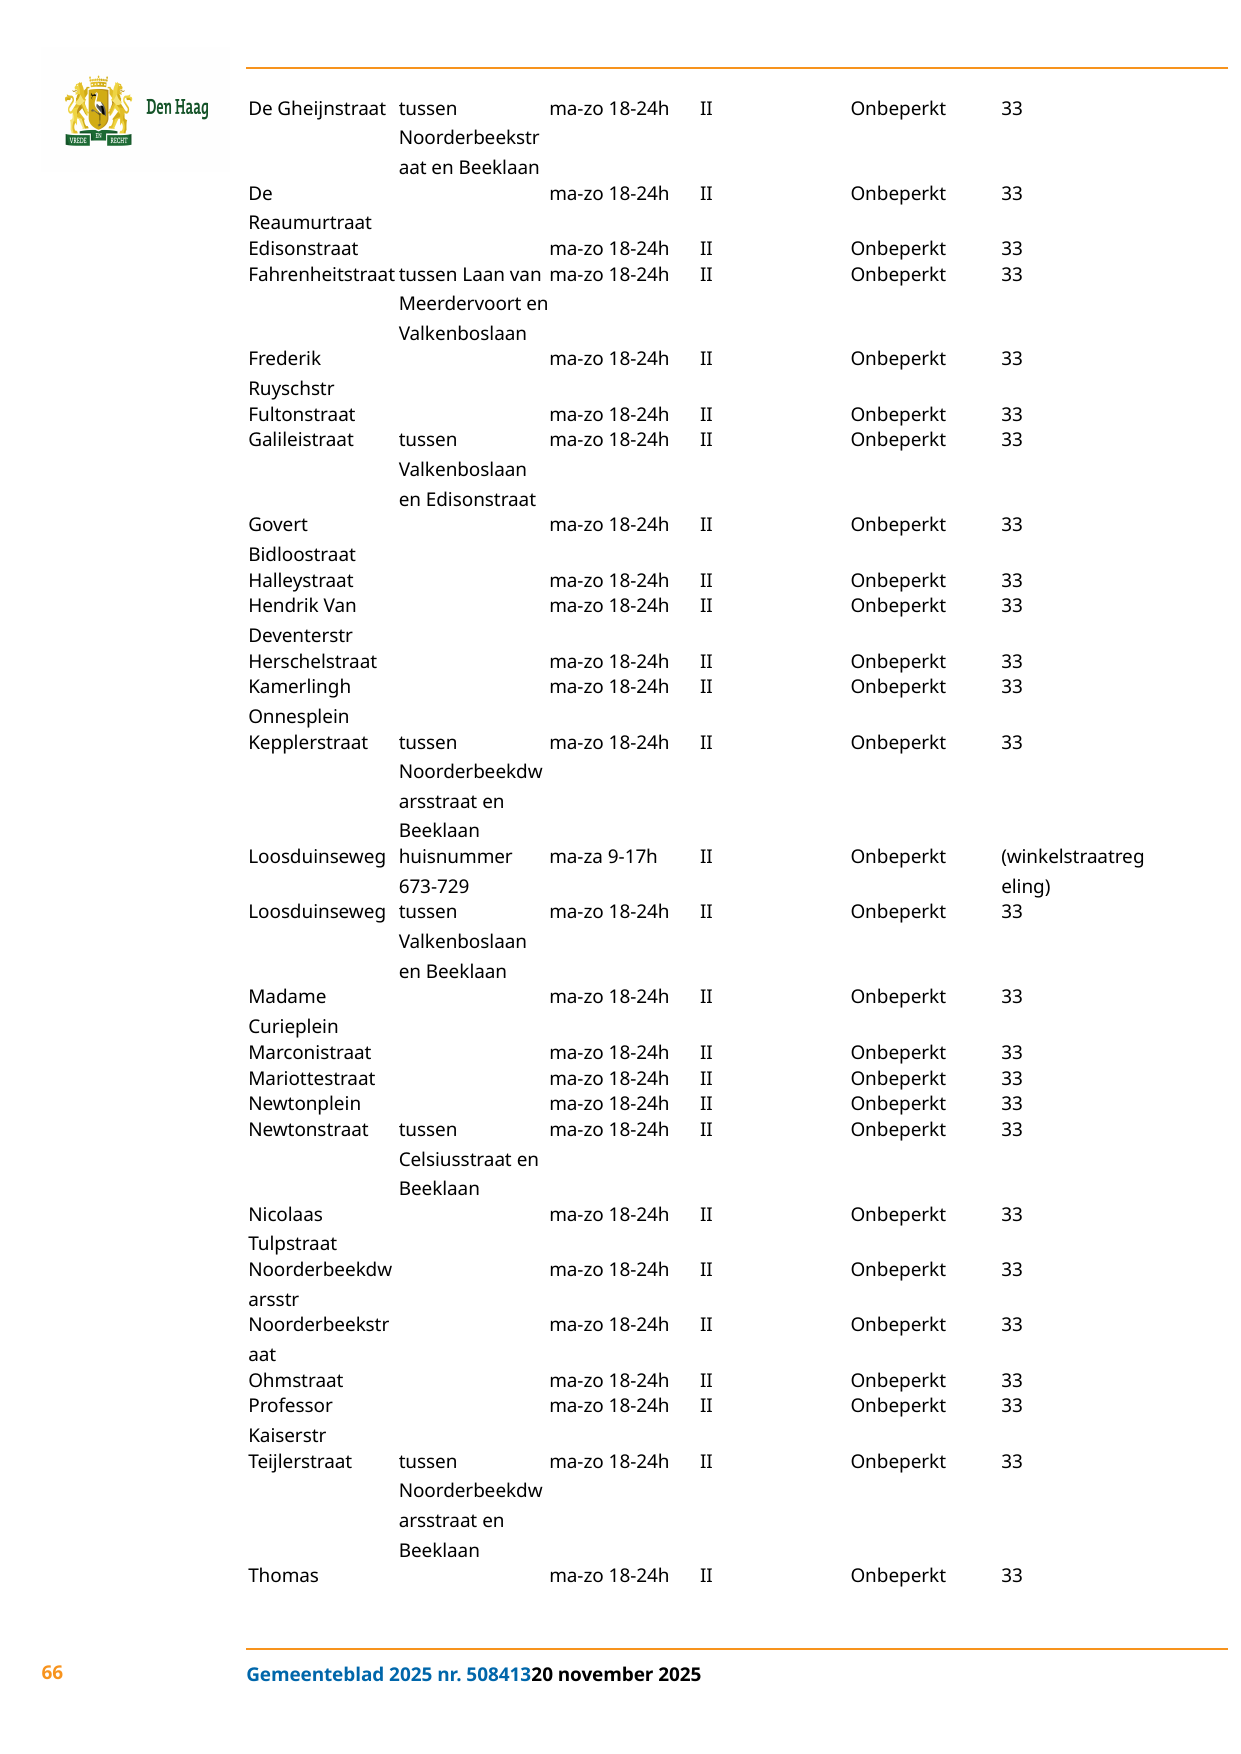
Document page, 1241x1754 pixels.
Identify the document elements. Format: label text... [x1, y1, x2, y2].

table_cell 33 [1001, 401, 1152, 427]
table_cell 33 [1001, 261, 1152, 346]
table_cell ma-zo 18-24h [549, 1563, 700, 1588]
table_cell Onbeperkt [850, 261, 1001, 346]
table_cell II [700, 261, 850, 346]
table_cell II [700, 1563, 850, 1588]
table_cell [399, 1065, 549, 1090]
table_cell [399, 1090, 549, 1116]
table_cell II [700, 729, 850, 843]
table_cell huisnummer 673-729 [399, 844, 549, 899]
table_cell 33 [1001, 1256, 1152, 1312]
table_cell Onbeperkt [850, 1393, 1001, 1448]
table_cell Loosduinseweg [248, 844, 398, 899]
table_cell ma-zo 18-24h [549, 261, 700, 346]
table_cell Onbeperkt [850, 674, 1001, 729]
table_cell Fahrenheitstraat [248, 261, 398, 346]
table_cell ma-zo 18-24h [549, 593, 700, 648]
table_cell Professor Kaiserstr [248, 1393, 398, 1448]
table_cell Newtonstraat [248, 1116, 398, 1201]
table_cell 33 [1001, 567, 1152, 593]
table_cell 33 [1001, 1563, 1152, 1588]
table_cell Onbeperkt [850, 648, 1001, 674]
table_cell Onbeperkt [850, 180, 1001, 235]
table_cell II [700, 1116, 850, 1201]
table_cell II [700, 346, 850, 401]
table_cell tussen Noorderbeekstraat en Beeklaan [399, 95, 549, 180]
table_cell II [700, 180, 850, 235]
table_cell Madame Curieplein [248, 984, 398, 1039]
table_cell II [700, 844, 850, 899]
table_cell 33 [1001, 95, 1152, 180]
table_cell ma-zo 18-24h [549, 648, 700, 674]
picture [41, 47, 231, 172]
table_cell [399, 984, 549, 1039]
table_cell De Reaumurtraat [248, 180, 398, 235]
table_cell tussen Valkenboslaan en Beeklaan [399, 899, 549, 984]
table_cell II [700, 984, 850, 1039]
table_cell 33 [1001, 729, 1152, 843]
table_cell [399, 1563, 549, 1588]
table_cell Fultonstraat [248, 401, 398, 427]
table_cell [399, 674, 549, 729]
table_cell ma-zo 18-24h [549, 984, 700, 1039]
table_cell Onbeperkt [850, 1065, 1001, 1090]
table_cell Onbeperkt [850, 844, 1001, 899]
table_cell ma-zo 18-24h [549, 729, 700, 843]
table_cell II [700, 1090, 850, 1116]
table_cell Onbeperkt [850, 1563, 1001, 1588]
table_cell II [700, 427, 850, 512]
table_cell Thomas [248, 1563, 398, 1588]
table_cell 33 [1001, 1039, 1152, 1065]
table_cell 33 [1001, 180, 1152, 235]
table_cell Marconistraat [248, 1039, 398, 1065]
table_cell ma-zo 18-24h [549, 401, 700, 427]
table_cell Onbeperkt [850, 1256, 1001, 1312]
table_cell II [700, 512, 850, 567]
table_cell Frederik Ruyschstr [248, 346, 398, 401]
table_cell ma-zo 18-24h [549, 674, 700, 729]
table_cell Kepplerstraat [248, 729, 398, 843]
table_cell ma-zo 18-24h [549, 346, 700, 401]
table_cell 33 [1001, 1201, 1152, 1256]
table_cell ma-zo 18-24h [549, 1090, 700, 1116]
table_cell ma-zo 18-24h [549, 1312, 700, 1367]
table_cell ma-zo 18-24h [549, 567, 700, 593]
table_cell ma-zo 18-24h [549, 1256, 700, 1312]
table_cell [399, 1201, 549, 1256]
table_cell 33 [1001, 427, 1152, 512]
table_cell II [700, 1393, 850, 1448]
table_cell 33 [1001, 1065, 1152, 1090]
table_cell Galileistraat [248, 427, 398, 512]
table_cell II [700, 567, 850, 593]
table_cell De Gheijnstraat [248, 95, 398, 180]
table_cell ma-zo 18-24h [549, 512, 700, 567]
table_cell [399, 1312, 549, 1367]
table_cell Onbeperkt [850, 1312, 1001, 1367]
table_cell Ohmstraat [248, 1367, 398, 1393]
table_cell [399, 346, 549, 401]
table_cell ma-zo 18-24h [549, 899, 700, 984]
table_cell II [700, 1201, 850, 1256]
table_cell 33 [1001, 1393, 1152, 1448]
table_cell Teijlerstraat [248, 1448, 398, 1562]
table_cell Onbeperkt [850, 1367, 1001, 1393]
table_cell [399, 1367, 549, 1393]
table_cell Onbeperkt [850, 729, 1001, 843]
table_cell Noorderbeekdwarsstr [248, 1256, 398, 1312]
table_cell II [700, 593, 850, 648]
table_cell Edisonstraat [248, 235, 398, 261]
table_cell Onbeperkt [850, 1090, 1001, 1116]
table_cell II [700, 1065, 850, 1090]
table_cell 33 [1001, 899, 1152, 984]
table_cell ma-zo 18-24h [549, 1116, 700, 1201]
table_cell Onbeperkt [850, 427, 1001, 512]
table_cell [399, 648, 549, 674]
table_cell 33 [1001, 648, 1152, 674]
table_cell Herschelstraat [248, 648, 398, 674]
table_cell Hendrik Van Deventerstr [248, 593, 398, 648]
table_cell Govert Bidloostraat [248, 512, 398, 567]
table_cell ma-zo 18-24h [549, 1039, 700, 1065]
table_cell 33 [1001, 984, 1152, 1039]
table_cell Onbeperkt [850, 1448, 1001, 1562]
table_cell Onbeperkt [850, 1201, 1001, 1256]
table_cell Onbeperkt [850, 346, 1001, 401]
table_cell ma-zo 18-24h [549, 1065, 700, 1090]
table_cell Nicolaas Tulpstraat [248, 1201, 398, 1256]
table_cell II [700, 401, 850, 427]
table_cell II [700, 235, 850, 261]
table_cell 33 [1001, 1116, 1152, 1201]
table_cell II [700, 1367, 850, 1393]
table_cell [399, 180, 549, 235]
table_cell ma-zo 18-24h [549, 95, 700, 180]
table_cell II [700, 1039, 850, 1065]
table_cell tussen Noorderbeekdwarsstraat en Beeklaan [399, 1448, 549, 1562]
table_cell (winkelstraatregeling) [1001, 844, 1152, 899]
table_cell [399, 567, 549, 593]
table_cell Mariottestraat [248, 1065, 398, 1090]
table_cell Onbeperkt [850, 1116, 1001, 1201]
table_cell ma-zo 18-24h [549, 1201, 700, 1256]
table_cell tussen Noorderbeekdwarsstraat en Beeklaan [399, 729, 549, 843]
table_cell tussen Celsiusstraat en Beeklaan [399, 1116, 549, 1201]
table_cell Onbeperkt [850, 401, 1001, 427]
table_cell 33 [1001, 512, 1152, 567]
table_cell Kamerlingh Onnesplein [248, 674, 398, 729]
table_cell II [700, 1256, 850, 1312]
table_cell Onbeperkt [850, 235, 1001, 261]
table_cell Onbeperkt [850, 95, 1001, 180]
table_cell II [700, 1312, 850, 1367]
table_cell 33 [1001, 235, 1152, 261]
table_cell [399, 235, 549, 261]
table_cell II [700, 648, 850, 674]
table_cell Loosduinseweg [248, 899, 398, 984]
table_cell Noorderbeekstraat [248, 1312, 398, 1367]
table_cell Onbeperkt [850, 593, 1001, 648]
table_cell ma-zo 18-24h [549, 180, 700, 235]
table_cell [399, 401, 549, 427]
table_cell [399, 1256, 549, 1312]
table_cell [399, 1393, 549, 1448]
table_cell Halleystraat [248, 567, 398, 593]
table_cell [399, 593, 549, 648]
table_cell Onbeperkt [850, 984, 1001, 1039]
table_cell II [700, 899, 850, 984]
table_cell Newtonplein [248, 1090, 398, 1116]
table_cell tussen Laan van Meerdervoort en Valkenboslaan [399, 261, 549, 346]
table_cell 33 [1001, 1448, 1152, 1562]
table_cell II [700, 1448, 850, 1562]
table_cell II [700, 95, 850, 180]
table_cell ma-zo 18-24h [549, 1448, 700, 1562]
table_cell [399, 512, 549, 567]
table_cell II [700, 674, 850, 729]
table_cell 33 [1001, 1312, 1152, 1367]
table_cell Onbeperkt [850, 899, 1001, 984]
table_cell 33 [1001, 1367, 1152, 1393]
table_cell Onbeperkt [850, 1039, 1001, 1065]
table_cell Onbeperkt [850, 512, 1001, 567]
table_cell ma-za 9-17h [549, 844, 700, 899]
table_cell ma-zo 18-24h [549, 1367, 700, 1393]
table_cell 33 [1001, 346, 1152, 401]
table_cell 33 [1001, 674, 1152, 729]
table_cell 33 [1001, 1090, 1152, 1116]
table_cell 33 [1001, 593, 1152, 648]
table_cell ma-zo 18-24h [549, 1393, 700, 1448]
table_cell tussen Valkenboslaan en Edisonstraat [399, 427, 549, 512]
table_cell Onbeperkt [850, 567, 1001, 593]
table_cell ma-zo 18-24h [549, 235, 700, 261]
table_cell ma-zo 18-24h [549, 427, 700, 512]
table_cell [399, 1039, 549, 1065]
